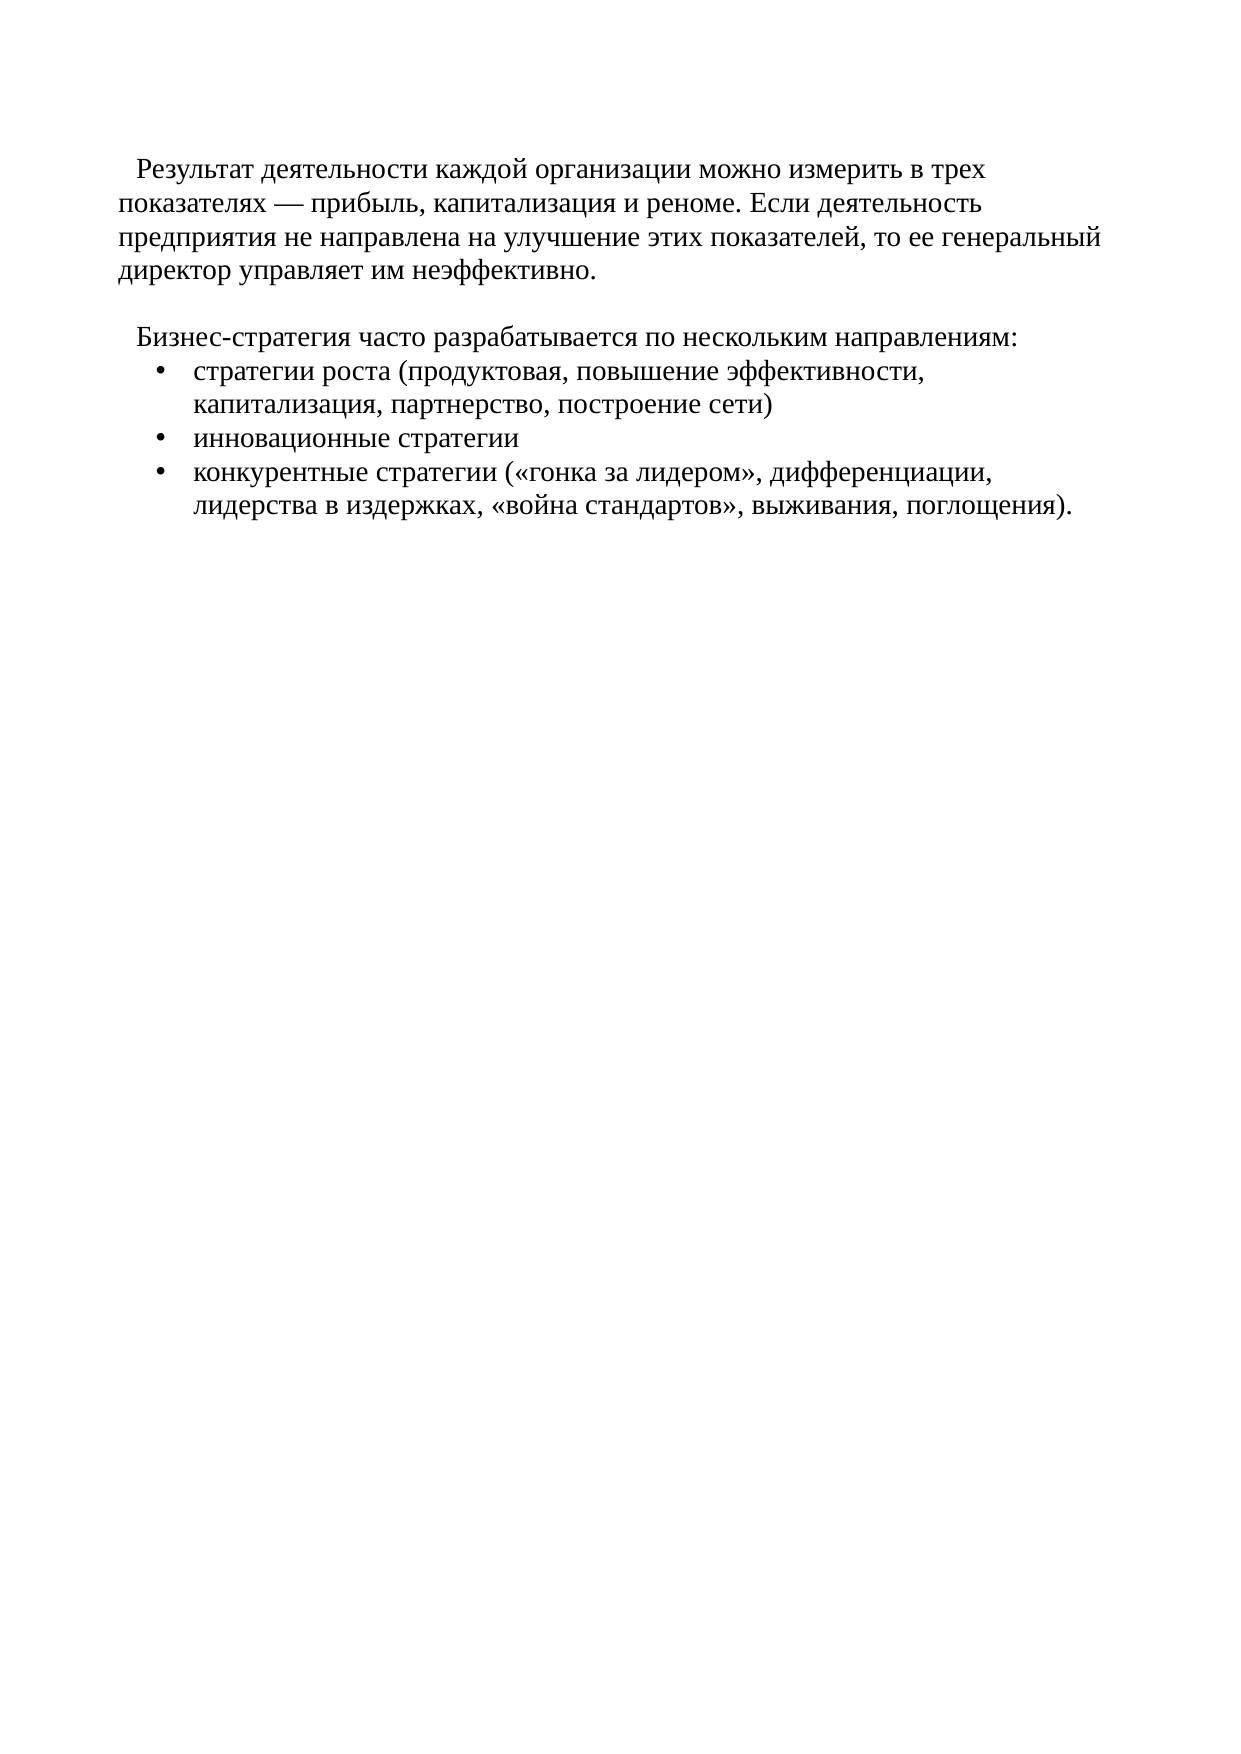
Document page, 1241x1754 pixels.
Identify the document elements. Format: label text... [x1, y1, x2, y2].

text Бизнес-стратегия часто разрабатывается по нескольким направлениям: [118, 319, 1122, 353]
list инновационные стратегии [156, 420, 1122, 454]
text Результат деятельности каждой организации можно измерить в трех показателях — прибыль, капитализация и реноме. Если деятельность предприятия не направлена на улучшение этих показателей, то ее генеральный директор управляет им неэффективно. [118, 152, 1122, 286]
list стратегии роста (продуктовая, повышение эффективности, капитализация, партнерство, построение сети) [156, 353, 1122, 420]
list конкурентные стратегии («гонка за лидером», дифференциации, лидерства в издержках, «война стандартов», выживания, поглощения). [156, 454, 1122, 521]
